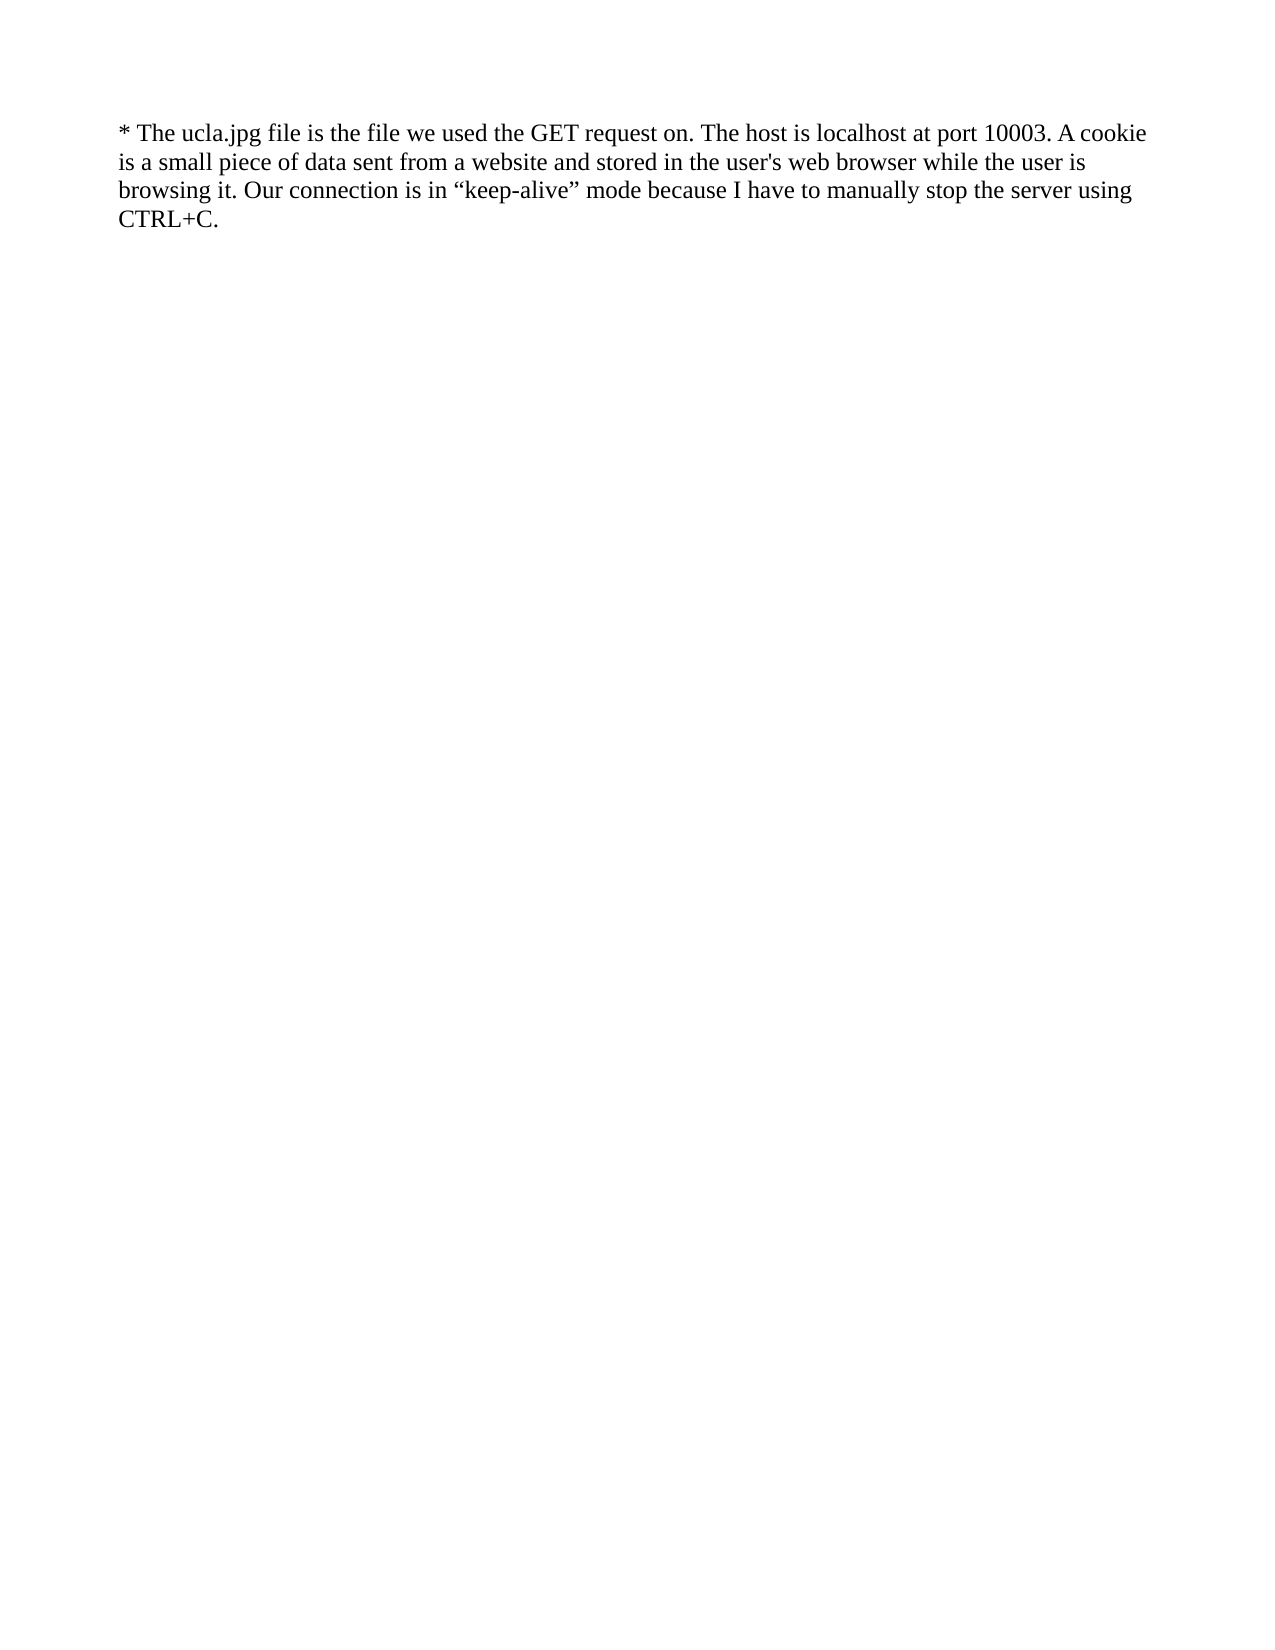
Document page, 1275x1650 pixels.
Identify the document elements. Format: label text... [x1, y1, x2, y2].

text * The ucla.jpg file is the file we used the GET request on. The host is localhost at port 10003. A cookie is a small piece of data sent from a website and stored in the user's web browser while the user is browsing it. Our connection is in “keep-alive” mode because I have to manually stop the server using CTRL+C. [118, 118, 1157, 233]
